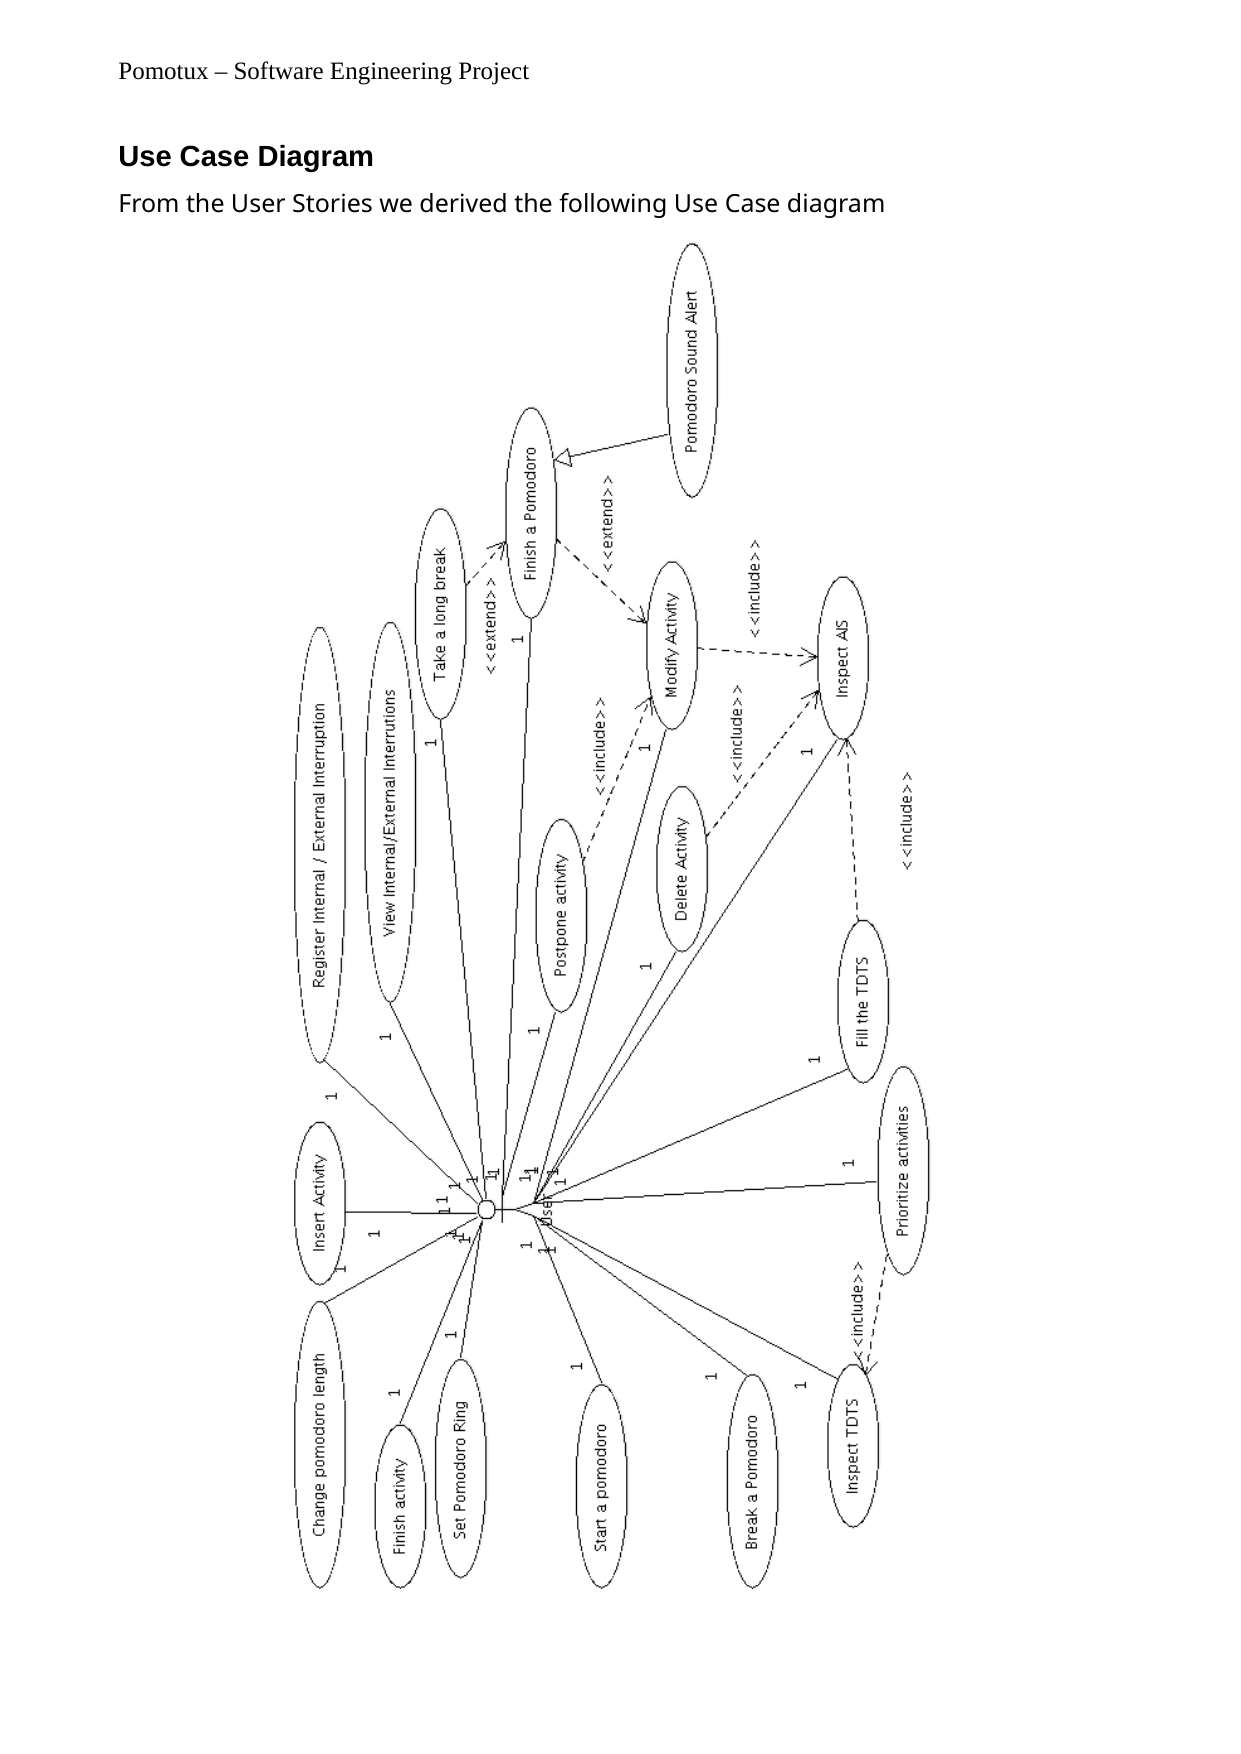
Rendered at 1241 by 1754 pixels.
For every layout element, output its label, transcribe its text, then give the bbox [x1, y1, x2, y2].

subtitle Use Case Diagram [118, 139, 1122, 173]
text From the User Stories we derived the following Use Case diagram [118, 186, 1122, 219]
picture [293, 232, 947, 1589]
